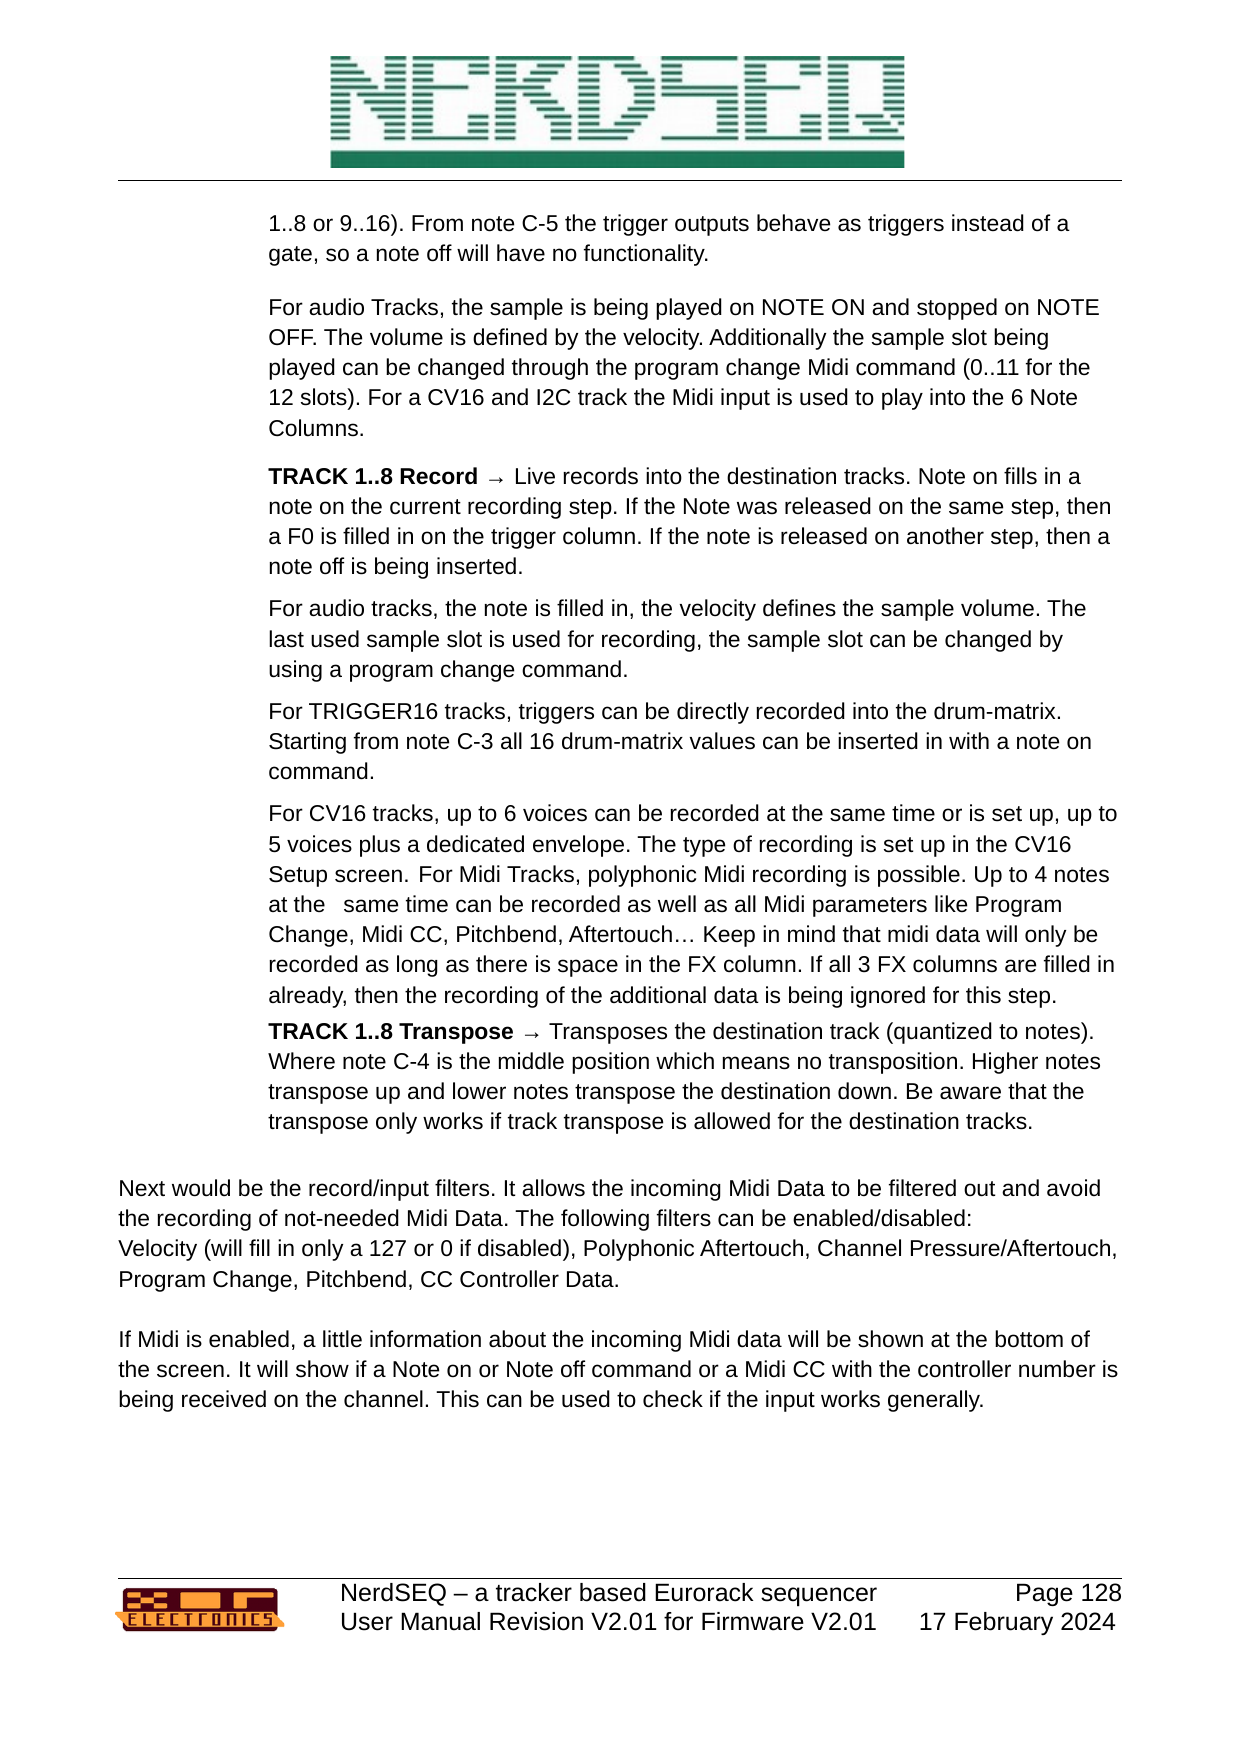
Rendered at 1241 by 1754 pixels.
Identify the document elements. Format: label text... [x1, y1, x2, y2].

text Next would be the record/input filters. It allows the incoming Midi Data to be filtered out and avoid the recording of not-needed Midi Data. The following filters can be enabled/disabled: [118, 1175, 1122, 1231]
text If Midi is enabled, a little information about the incoming Midi data will be shown at the bottom of the screen. It will show if a Note on or Note off command or a Midi CC with the controller number is being received on the channel. This can be used to check if the input works generally. [118, 1326, 1122, 1413]
text For audio tracks, the note is filled in, the velocity defines the sample volume. The last used sample slot is used for recording, the sample slot can be changed by using a program change command. [118, 595, 1122, 682]
text TRACK 1..8 Transpose → Transposes the destination track (quantized to notes). Where note C-4 is the middle position which means no transposition. Higher notes transpose up and lower notes transpose the destination down. Be aware that the transpose only works if track transpose is allowed for the destination tracks. [118, 1018, 1122, 1135]
text For CV16 tracks, up to 6 voices can be recorded at the same time or is set up, up to 5 voices plus a dedicated envelope. The type of recording is set up in the CV16 Setup screen. For Midi Tracks, polyphonic Midi recording is possible. Up to 4 notes at the same time can be recorded as well as all Midi parameters like Program Change, Midi CC, Pitchbend, Aftertouch… Keep in mind that midi data will only be recorded as long as there is space in the FX column. If all 3 FX columns are filled in already, then the recording of the additional data is being ignored for this step. [268, 800, 1122, 1008]
text 1..8 or 9..16). From note C-5 the trigger outputs behave as triggers instead of a gate, so a note off will have no functionality. [118, 209, 1122, 266]
picture [330, 56, 905, 168]
text TRACK 1..8 Record → Live records into the destination tracks. Note on fills in a note on the current recording step. If the Note was released on the same step, then a F0 is filled in on the trigger column. If the note is released on another step, then a note off is being inserted. [268, 463, 1122, 579]
text Velocity (will fill in only a 127 or 0 if disabled), Polyphonic Aftertouch, Channel Pressure/Aftertouch, Program Change, Pitchbend, CC Controller Data. [118, 1235, 1122, 1292]
text For TRIGGER16 tracks, triggers can be directly recorded into the drum-matrix. Starting from note C-3 all 16 drum-matrix values can be inserted in with a note on command. [118, 698, 1122, 784]
text For audio Tracks, the sample is being played on NOTE ON and stopped on NOTE OFF. The volume is defined by the velocity. Additionally the sample slot being played can be changed through the program change Midi command (0..11 for the 12 slots). For a CV16 and I2C track the Midi input is used to play into the 6 Note Columns. [268, 294, 1122, 441]
picture [115, 1584, 285, 1634]
